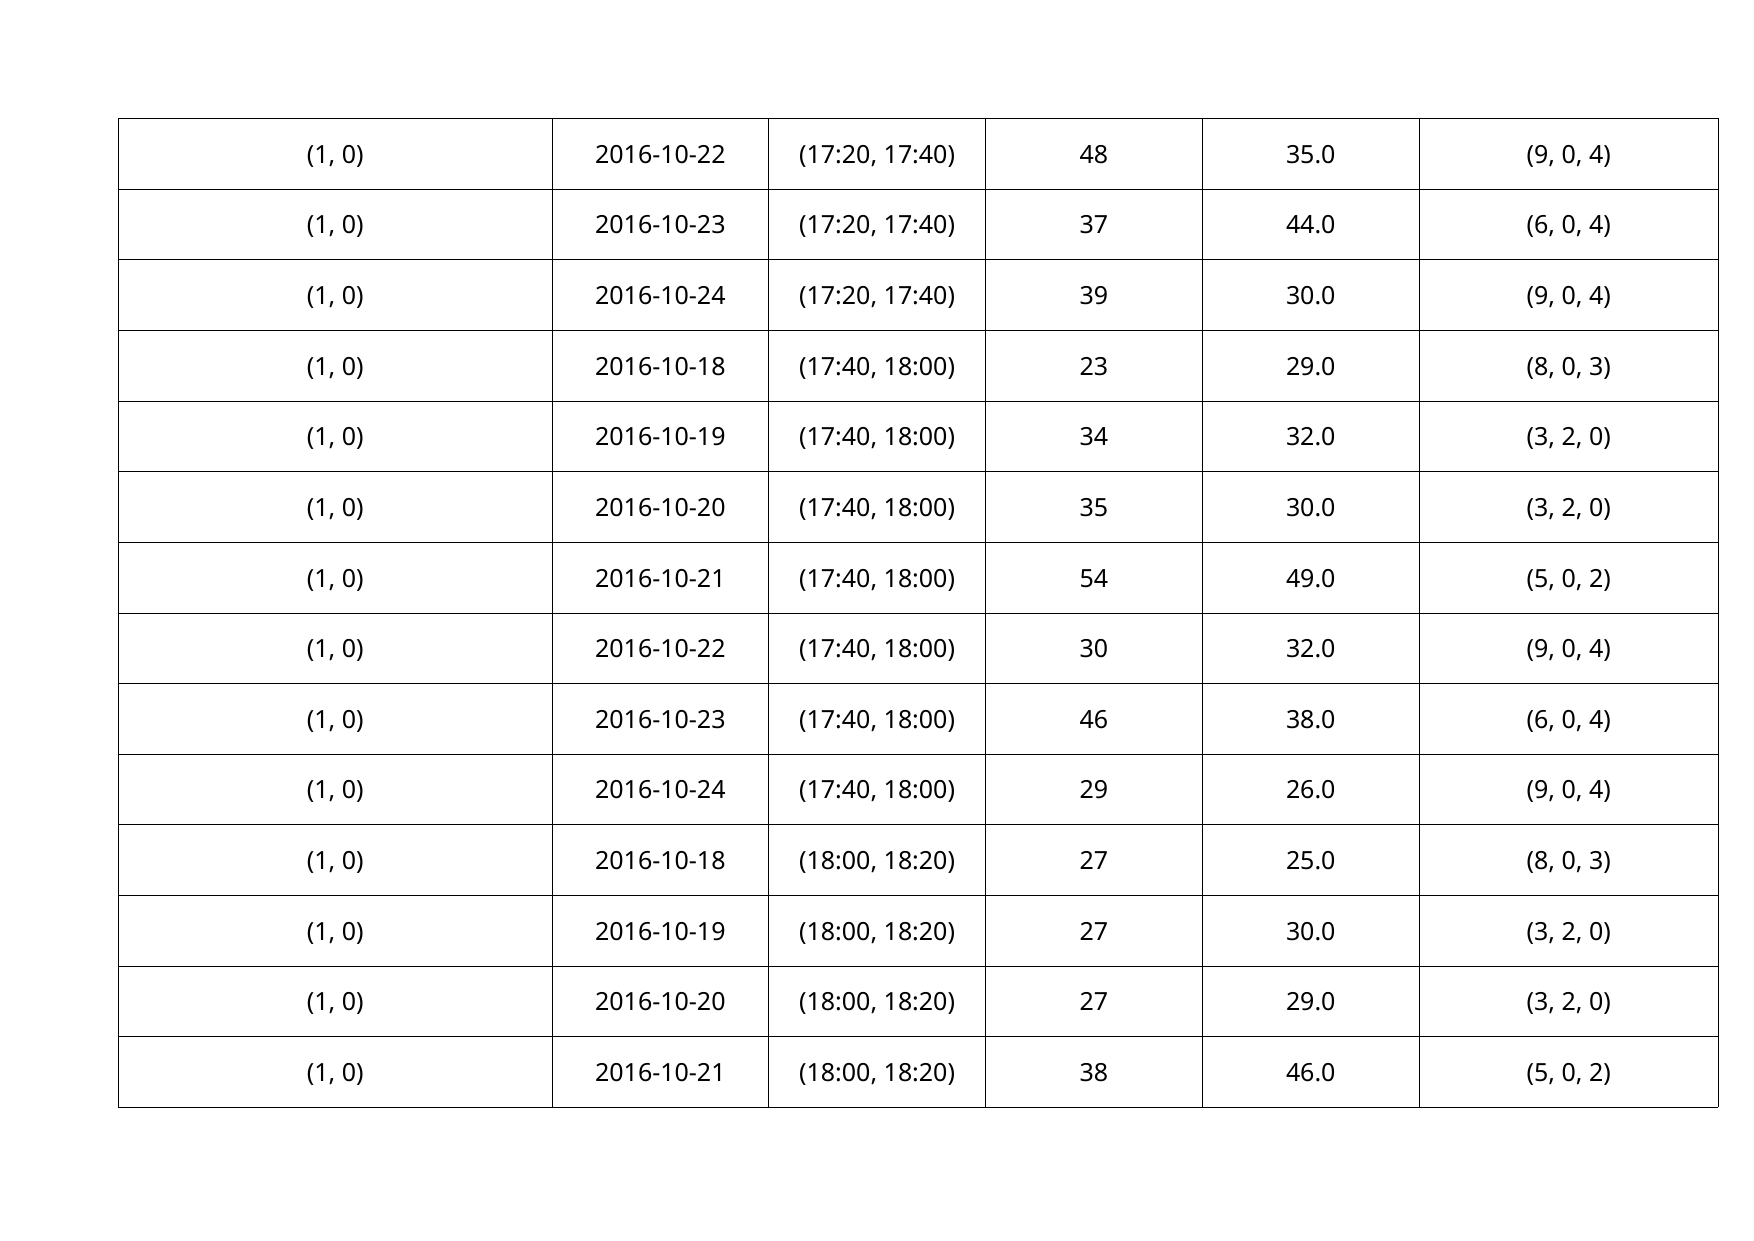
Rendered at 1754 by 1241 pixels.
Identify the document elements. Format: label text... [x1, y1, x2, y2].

table_cell 49.0 [1203, 543, 1419, 612]
table_cell 46 [986, 684, 1202, 754]
table_cell 35.0 [1203, 119, 1419, 189]
table_cell 30.0 [1203, 260, 1419, 330]
table_cell (3, 2, 0) [1420, 896, 1718, 966]
table_cell (1, 0) [119, 402, 552, 471]
table_cell (3, 2, 0) [1420, 967, 1718, 1036]
table_cell 26.0 [1203, 755, 1419, 824]
table_cell 25.0 [1203, 825, 1419, 895]
table_cell 2016-10-18 [553, 331, 768, 401]
table_cell (5, 0, 2) [1420, 543, 1718, 612]
table_cell 2016-10-18 [553, 825, 768, 895]
table_cell 37 [986, 190, 1202, 259]
table_cell 29.0 [1203, 967, 1419, 1036]
table_cell (3, 2, 0) [1420, 402, 1718, 471]
table_cell (1, 0) [119, 543, 552, 612]
table_cell (17:20, 17:40) [769, 260, 985, 330]
table_cell (9, 0, 4) [1420, 260, 1718, 330]
table_cell 23 [986, 331, 1202, 401]
table_cell (1, 0) [119, 260, 552, 330]
table_cell (9, 0, 4) [1420, 614, 1718, 683]
table_cell 46.0 [1203, 1037, 1419, 1107]
table_cell (1, 0) [119, 614, 552, 683]
table_cell (1, 0) [119, 119, 552, 189]
table_cell (1, 0) [119, 1037, 552, 1107]
table_cell (1, 0) [119, 967, 552, 1036]
table_cell (1, 0) [119, 331, 552, 401]
table_cell (18:00, 18:20) [769, 1037, 985, 1107]
table_cell 27 [986, 896, 1202, 966]
table_cell 30.0 [1203, 472, 1419, 542]
table_cell 34 [986, 402, 1202, 471]
table_cell (3, 2, 0) [1420, 472, 1718, 542]
table_cell 2016-10-19 [553, 896, 768, 966]
table_cell (17:20, 17:40) [769, 119, 985, 189]
table_cell (1, 0) [119, 684, 552, 754]
table_cell (17:40, 18:00) [769, 684, 985, 754]
table_cell 27 [986, 825, 1202, 895]
table_cell 30 [986, 614, 1202, 683]
table_cell 32.0 [1203, 402, 1419, 471]
table_cell 35 [986, 472, 1202, 542]
table_cell 2016-10-23 [553, 190, 768, 259]
table_cell (8, 0, 3) [1420, 825, 1718, 895]
table_cell 2016-10-21 [553, 543, 768, 612]
table_cell (17:40, 18:00) [769, 331, 985, 401]
table_cell (17:40, 18:00) [769, 755, 985, 824]
table_cell (6, 0, 4) [1420, 190, 1718, 259]
table_cell (6, 0, 4) [1420, 684, 1718, 754]
table_cell 54 [986, 543, 1202, 612]
table_cell (18:00, 18:20) [769, 825, 985, 895]
table_cell 48 [986, 119, 1202, 189]
table_cell (18:00, 18:20) [769, 896, 985, 966]
table_cell (17:40, 18:00) [769, 472, 985, 542]
table_cell (1, 0) [119, 472, 552, 542]
table_cell 39 [986, 260, 1202, 330]
table_cell 2016-10-20 [553, 472, 768, 542]
table_cell 2016-10-20 [553, 967, 768, 1036]
table_cell 32.0 [1203, 614, 1419, 683]
table_cell (9, 0, 4) [1420, 755, 1718, 824]
table_cell 2016-10-23 [553, 684, 768, 754]
table_cell 38 [986, 1037, 1202, 1107]
table_cell (1, 0) [119, 190, 552, 259]
table_cell (17:40, 18:00) [769, 402, 985, 471]
table_cell (1, 0) [119, 825, 552, 895]
table_cell (18:00, 18:20) [769, 967, 985, 1036]
table_cell (5, 0, 2) [1420, 1037, 1718, 1107]
table_cell 44.0 [1203, 190, 1419, 259]
table_cell 38.0 [1203, 684, 1419, 754]
table_cell 27 [986, 967, 1202, 1036]
table_cell (1, 0) [119, 896, 552, 966]
table_cell (9, 0, 4) [1420, 119, 1718, 189]
table_cell (1, 0) [119, 755, 552, 824]
table_cell 2016-10-24 [553, 260, 768, 330]
table_cell 2016-10-24 [553, 755, 768, 824]
table_cell 2016-10-22 [553, 614, 768, 683]
table_cell (17:20, 17:40) [769, 190, 985, 259]
table_cell 2016-10-22 [553, 119, 768, 189]
table_cell (8, 0, 3) [1420, 331, 1718, 401]
table_cell (17:40, 18:00) [769, 543, 985, 612]
table_cell 29.0 [1203, 331, 1419, 401]
table_cell 2016-10-19 [553, 402, 768, 471]
table_cell 2016-10-21 [553, 1037, 768, 1107]
table_cell (17:40, 18:00) [769, 614, 985, 683]
table_cell 29 [986, 755, 1202, 824]
table_cell 30.0 [1203, 896, 1419, 966]
